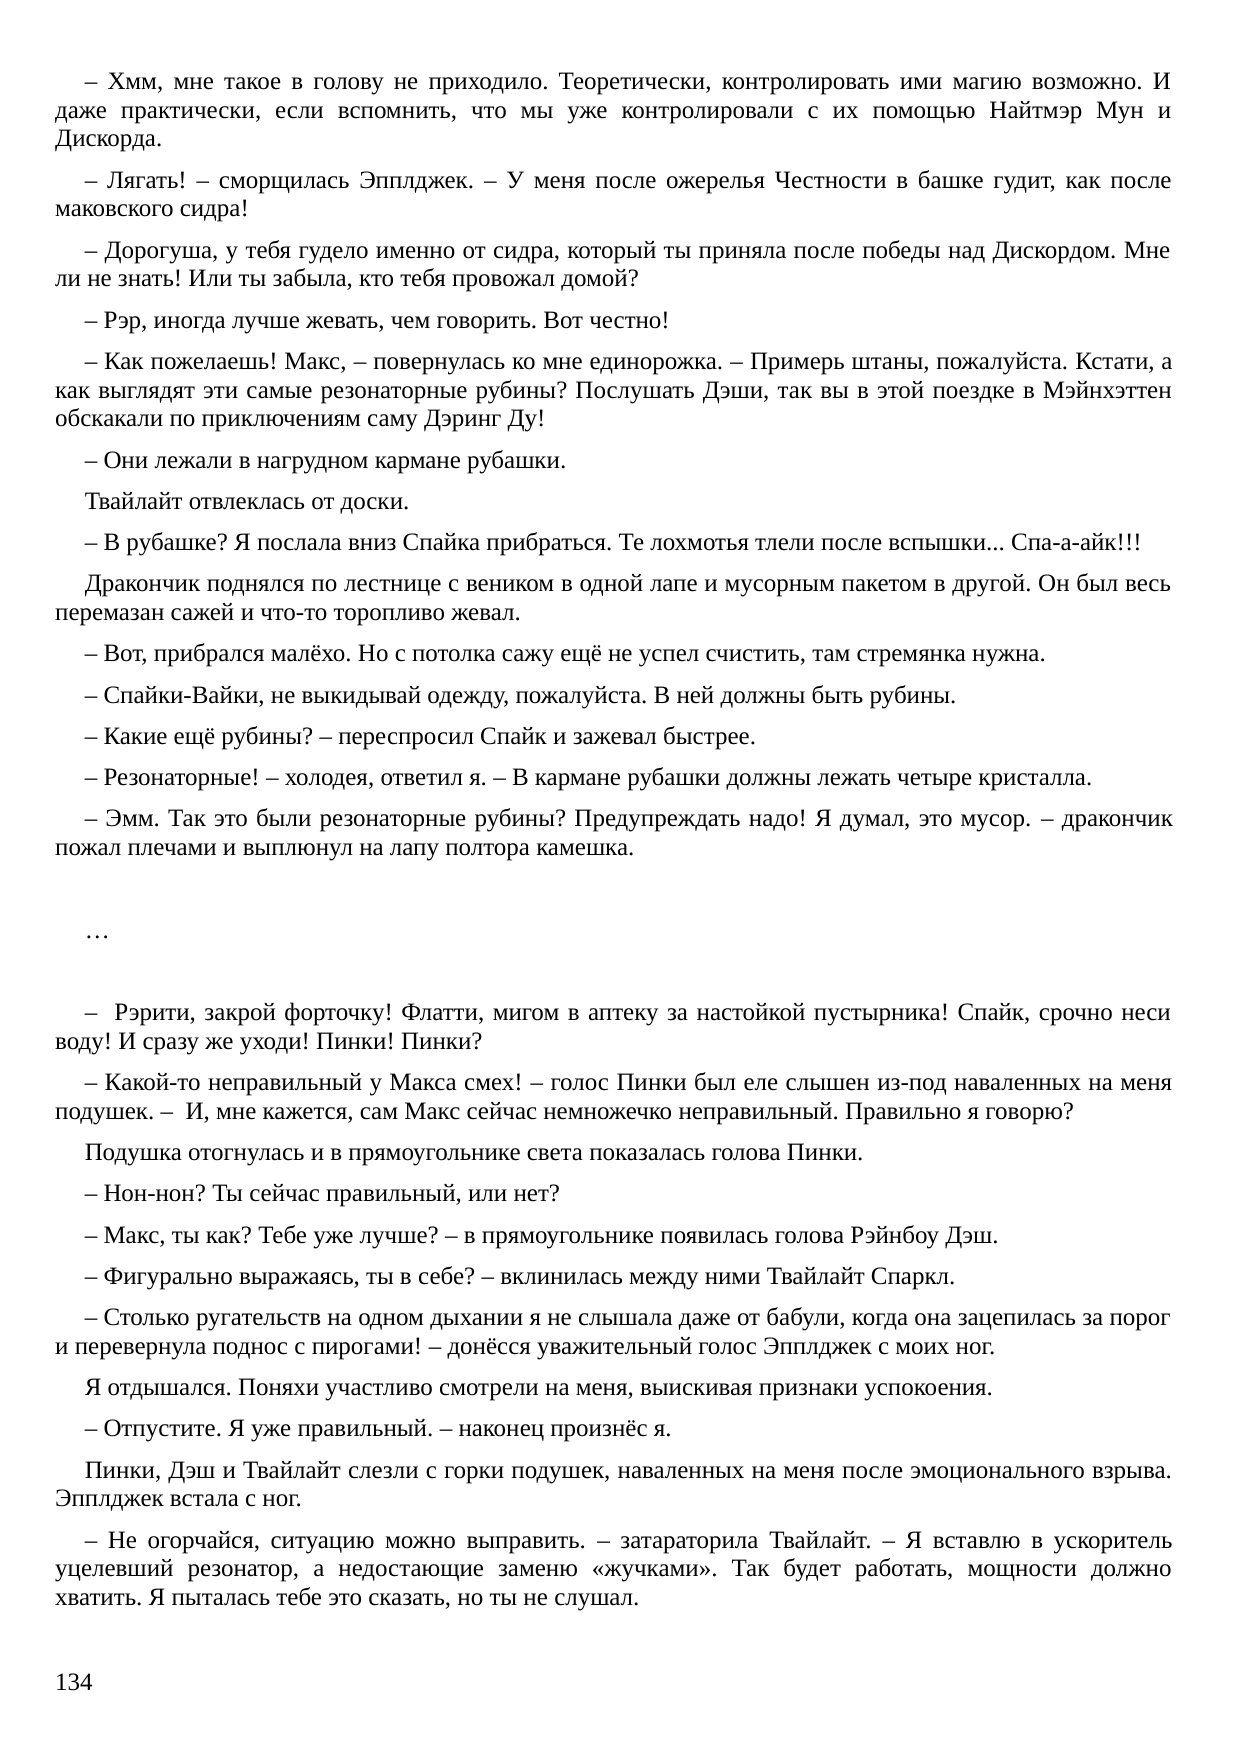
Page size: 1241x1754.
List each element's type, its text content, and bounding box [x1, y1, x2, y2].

text – Эмм. Так это были резонаторные рубины? Предупреждать надо! Я думал, это мусор. – дракончик пожал плечами и выплюнул на лапу полтора камешка. [55, 803, 1173, 861]
text – Резонаторные! – холодея, ответил я. – В кармане рубашки должны лежать четыре кристалла. [55, 762, 1173, 791]
text – Не огорчайся, ситуацию можно выправить. – затараторила Твайлайт. – Я вставлю в ускоритель уцелевший резонатор, а недостающие заменю «жучками». Так будет работать, мощности должно хватить. Я пыталась тебе это сказать, но ты не слушал. [55, 1525, 1173, 1611]
text – Они лежали в нагрудном кармане рубашки. [55, 445, 1173, 473]
text – Дорогуша, у тебя гудело именно от сидра, который ты приняла после победы над Дискордом. Мне ли не знать! Или ты забыла, кто тебя провожал домой? [55, 235, 1173, 292]
text – Нон-нон? Ты сейчас правильный, или нет? [55, 1178, 1173, 1207]
text – Фигурально выражаясь, ты в себе? – вклинилась между ними Твайлайт Спаркл. [55, 1261, 1173, 1290]
text Подушка отогнулась и в прямоугольнике света показалась голова Пинки. [55, 1137, 1173, 1166]
text Дракончик поднялся по лестнице с веником в одной лапе и мусорным пакетом в другой. Он был весь перемазан сажей и что-то торопливо жевал. [55, 568, 1173, 626]
text – Какой-то неправильный у Макса смех! – голос Пинки был еле слышен из-под наваленных на меня подушек. – И, мне кажется, сам Макс сейчас немножечко неправильный. Правильно я говорю? [55, 1067, 1173, 1125]
text – Рэрити, закрой форточку! Флатти, мигом в аптеку за настойкой пустырника! Спайк, срочно неси воду! И сразу же уходи! Пинки! Пинки? [55, 997, 1173, 1055]
text – Как пожелаешь! Макс, – повернулась ко мне единорожка. – Примерь штаны, пожалуйста. Кстати, а как выглядят эти самые резонаторные рубины? Послушать Дэши, так вы в этой поездке в Мэйнхэттен обскакали по приключениям саму Дэринг Ду! [55, 346, 1173, 432]
text – Хмм, мне такое в голову не приходило. Теоретически, контролировать ими магию возможно. И даже практически, если вспомнить, что мы уже контролировали с их помощью Найтмэр Мун и Дискорда. [55, 66, 1173, 152]
text – Отпустите. Я уже правильный. – наконец произнёс я. [55, 1413, 1173, 1442]
text – Рэр, иногда лучше жевать, чем говорить. Вот честно! [55, 305, 1173, 333]
text – Вот, прибрался малёхо. Но с потолка сажу ещё не успел счистить, там стремянка нужна. [55, 638, 1173, 667]
text – Столько ругательств на одном дыхании я не слышала даже от бабули, когда она зацепилась за порог и перевернула поднос с пирогами! – донёсся уважительный голос Эпплджек с моих ног. [55, 1302, 1173, 1360]
text Твайлайт отвлеклась от доски. [55, 486, 1173, 515]
text – Какие ещё рубины? – переспросил Спайк и зажевал быстрее. [55, 721, 1173, 750]
text – Макс, ты как? Тебе уже лучше? – в прямоугольнике появилась голова Рэйнбоу Дэш. [55, 1220, 1173, 1248]
text Я отдышался. Поняхи участливо смотрели на меня, выискивая признаки успокоения. [55, 1372, 1173, 1401]
text – В рубашке? Я послала вниз Спайка прибраться. Те лохмотья тлели после вспышки... Спа-а-айк!!! [55, 527, 1173, 556]
text Пинки, Дэш и Твайлайт слезли с горки подушек, наваленных на меня после эмоционального взрыва. Эпплджек встала с ног. [55, 1455, 1173, 1512]
text … [55, 915, 1173, 943]
text – Спайки-Вайки, не выкидывай одежду, пожалуйста. В ней должны быть рубины. [55, 680, 1173, 708]
text – Лягать! – сморщилась Эпплджек. – У меня после ожерелья Честности в башке гудит, как после маковского сидра! [55, 165, 1173, 222]
